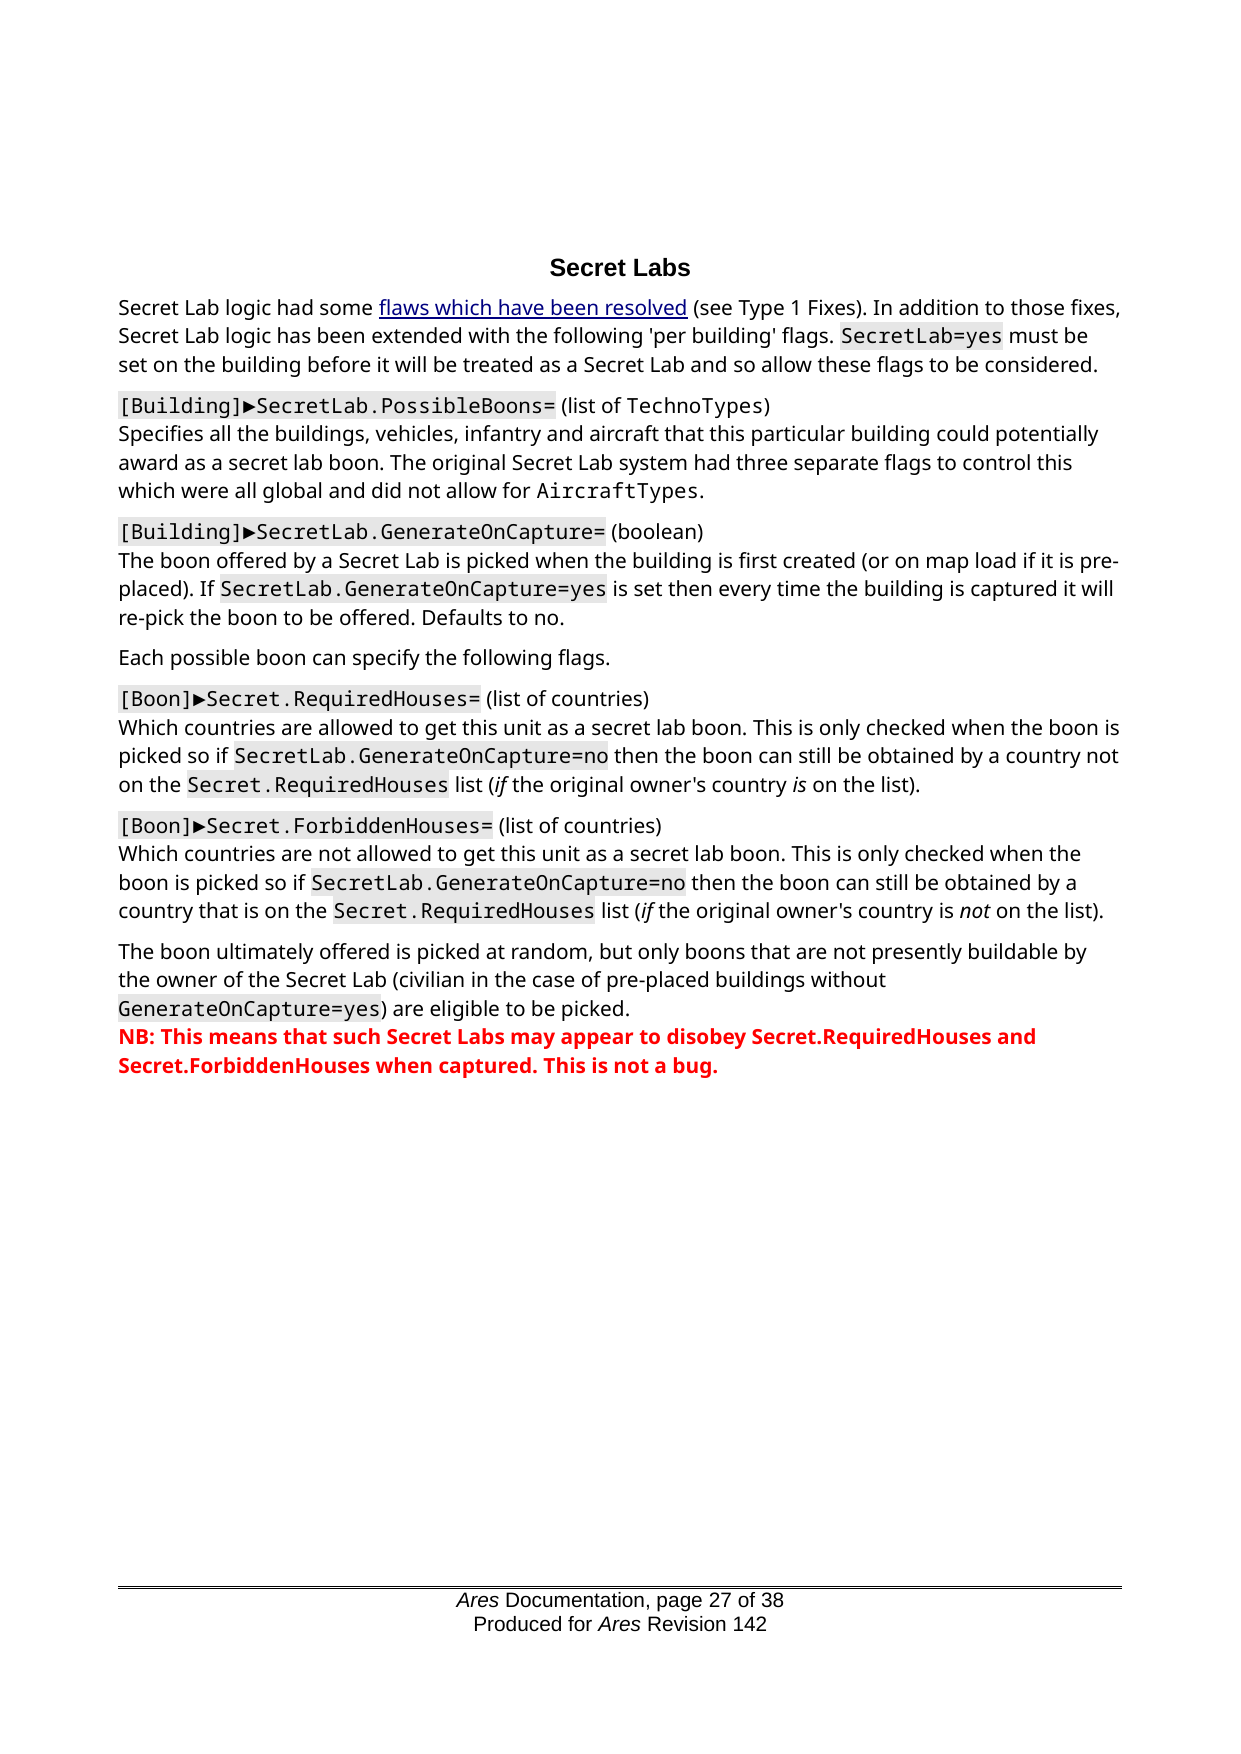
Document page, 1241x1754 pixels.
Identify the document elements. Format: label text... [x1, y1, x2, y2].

text [Boon]►Secret.RequiredHouses= (list of countries) Which countries are allowed to get this unit as a secret lab boon. This is only checked when the boon is picked so if SecretLab.GenerateOnCapture=no then the boon can still be obtained by a country not on the Secret.RequiredHouses list (if the original owner's country is on the list). [118, 684, 1122, 798]
text [Building]►SecretLab.GenerateOnCapture= (boolean) The boon offered by a Secret Lab is picked when the building is first created (or on map load if it is pre-placed). If SecretLab.GenerateOnCapture=yes is set then every time the building is captured it will re-pick the boon to be offered. Defaults to no. [118, 517, 1122, 631]
text Each possible boon can specify the following flags. [118, 643, 1122, 672]
subtitle Secret Labs [118, 253, 1122, 281]
text Secret Lab logic had some flaws which have been resolved (see Type 1 Fixes). In addition to those fixes, Secret Lab logic has been extended with the following 'per building' flags. SecretLab=yes must be set on the building before it will be treated as a Secret Lab and so allow these flags to be considered. [118, 293, 1122, 378]
text The boon ultimately offered is picked at random, but only boons that are not presently buildable by the owner of the Secret Lab (civilian in the case of pre-placed buildings without GenerateOnCapture=yes) are eligible to be picked. NB: This means that such Secret Labs may appear to disobey Secret.RequiredHouses and Secret.ForbiddenHouses when captured. This is not a bug. [118, 937, 1122, 1079]
text [Building]►SecretLab.PossibleBoons= (list of TechnoTypes) Specifies all the buildings, vehicles, infantry and aircraft that this particular building could potentially award as a secret lab boon. The original Secret Lab system had three separate flags to control this which were all global and did not allow for AircraftTypes. [118, 391, 1122, 505]
text [Boon]►Secret.ForbiddenHouses= (list of countries) Which countries are not allowed to get this unit as a secret lab boon. This is only checked when the boon is picked so if SecretLab.GenerateOnCapture=no then the boon can still be obtained by a country that is on the Secret.RequiredHouses list (if the original owner's country is not on the list). [118, 811, 1122, 924]
